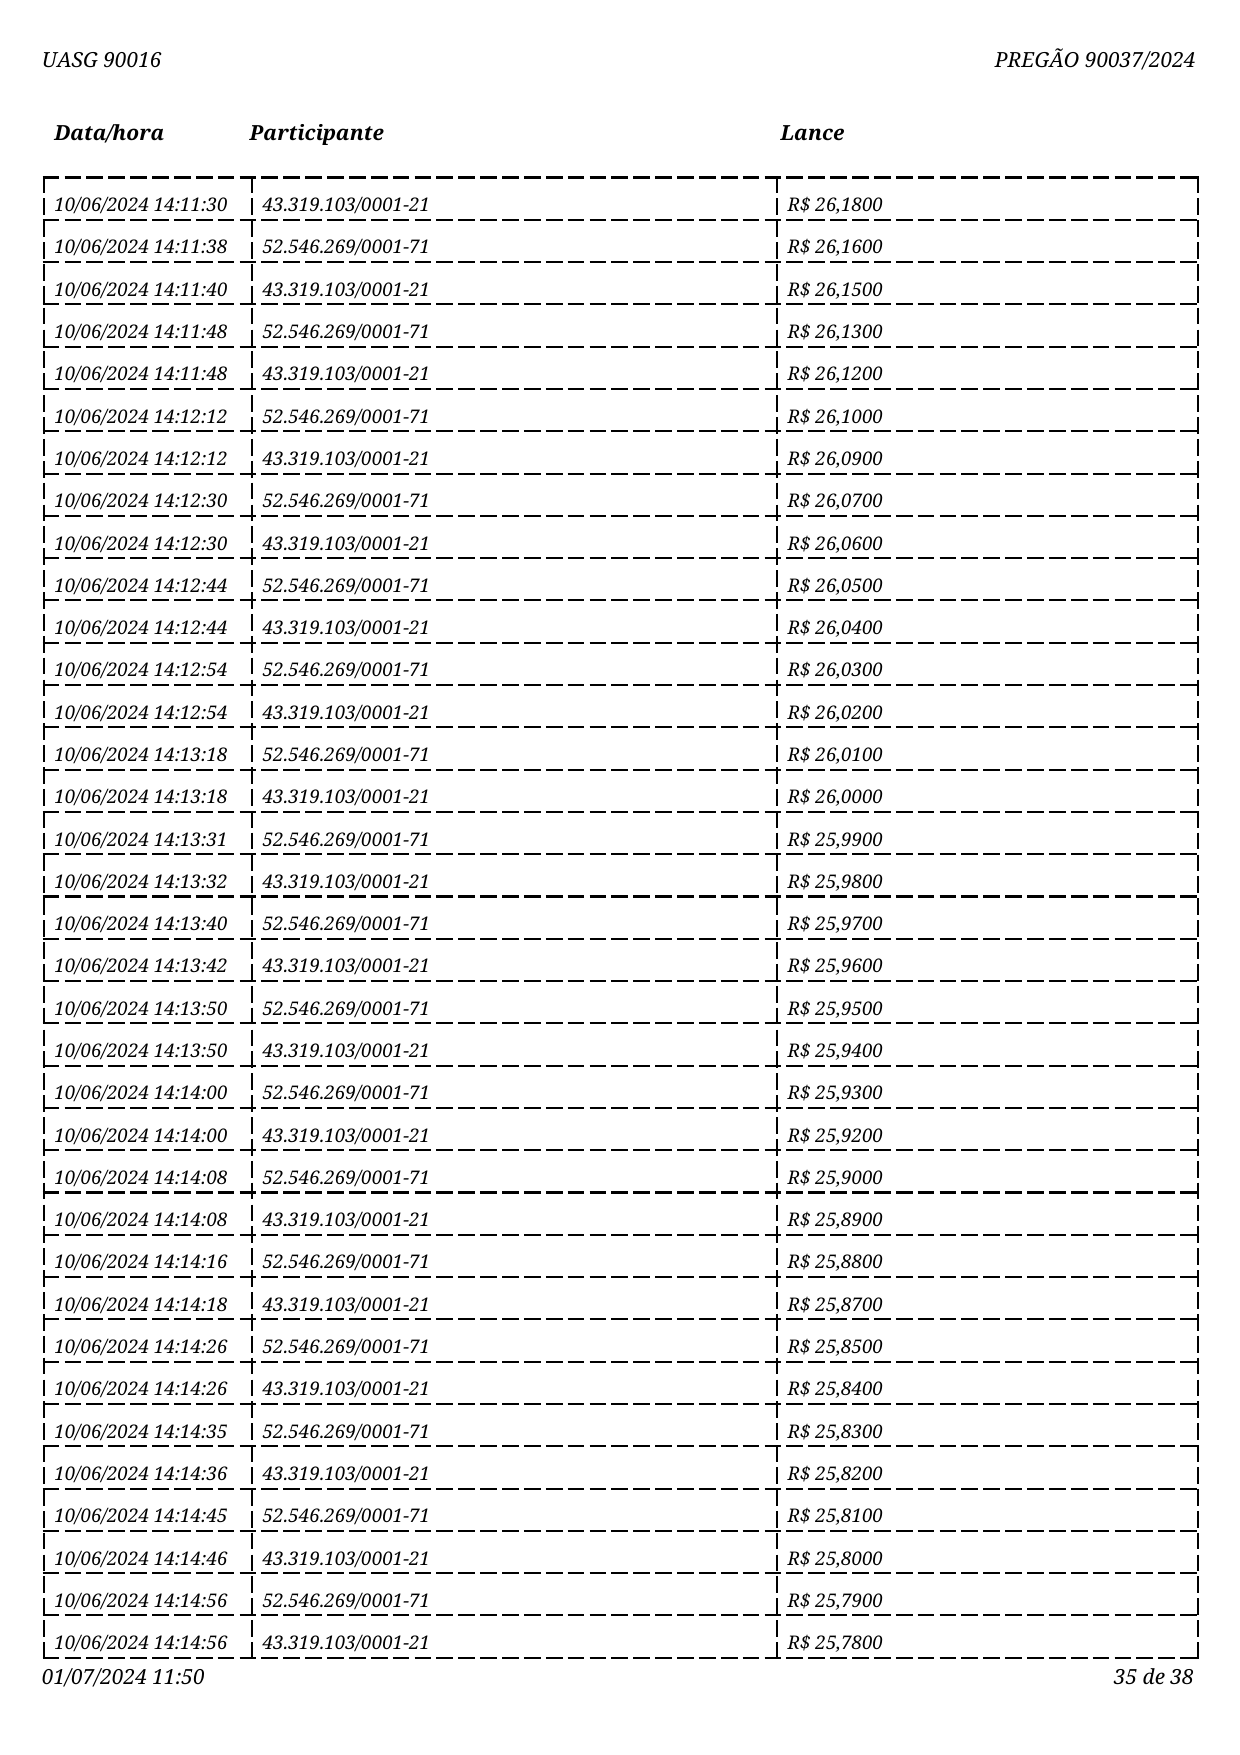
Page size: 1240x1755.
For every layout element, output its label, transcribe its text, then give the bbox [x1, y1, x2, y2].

table_cell 10/06/2024 14:14:16 [44, 1234, 252, 1276]
table_cell 10/06/2024 14:12:44 [44, 599, 252, 642]
table_cell R$ 25,7800 [777, 1614, 1198, 1657]
table_cell R$ 25,9600 [777, 938, 1198, 980]
table_cell 43.319.103/0001-21 [252, 684, 777, 726]
table_cell R$ 25,9500 [777, 980, 1198, 1022]
table_cell 43.319.103/0001-21 [252, 1614, 777, 1657]
table_cell R$ 25,8100 [777, 1488, 1198, 1530]
table_cell 52.546.269/0001-71 [252, 303, 777, 346]
table_cell 52.546.269/0001-71 [252, 895, 777, 938]
table_cell 10/06/2024 14:11:48 [44, 303, 252, 346]
table_cell R$ 25,8900 [777, 1191, 1198, 1234]
table_cell 10/06/2024 14:13:40 [44, 895, 252, 938]
table_cell 10/06/2024 14:12:30 [44, 515, 252, 557]
table_cell 52.546.269/0001-71 [252, 811, 777, 853]
table_cell 10/06/2024 14:14:08 [44, 1149, 252, 1191]
table_cell 43.319.103/0001-21 [252, 1361, 777, 1403]
table_cell R$ 26,0500 [777, 557, 1198, 599]
table_cell 52.546.269/0001-71 [252, 726, 777, 768]
table_cell 10/06/2024 14:11:38 [44, 219, 252, 261]
table_cell R$ 25,9400 [777, 1022, 1198, 1064]
table_cell 52.546.269/0001-71 [252, 557, 777, 599]
table_cell 10/06/2024 14:14:00 [44, 1107, 252, 1149]
table_cell 52.546.269/0001-71 [252, 1572, 777, 1614]
table_cell R$ 26,0400 [777, 599, 1198, 642]
table_cell 52.546.269/0001-71 [252, 1234, 777, 1276]
table_cell R$ 25,9200 [777, 1107, 1198, 1149]
table_cell 52.546.269/0001-71 [252, 980, 777, 1022]
table_cell R$ 26,0300 [777, 642, 1198, 684]
table_cell 43.319.103/0001-21 [252, 1276, 777, 1318]
table_cell R$ 25,9300 [777, 1065, 1198, 1107]
table_cell 52.546.269/0001-71 [252, 473, 777, 515]
table_cell 10/06/2024 14:13:18 [44, 769, 252, 811]
table_cell 43.319.103/0001-21 [252, 261, 777, 303]
table_cell 10/06/2024 14:12:54 [44, 684, 252, 726]
table_cell 10/06/2024 14:14:35 [44, 1403, 252, 1445]
table_cell 10/06/2024 14:12:30 [44, 473, 252, 515]
table_cell 43.319.103/0001-21 [252, 1107, 777, 1149]
table_cell 10/06/2024 14:13:50 [44, 1022, 252, 1064]
table_header 10/06/2024 14:11:30 [44, 176, 252, 219]
table_cell 10/06/2024 14:12:12 [44, 388, 252, 430]
table_cell 52.546.269/0001-71 [252, 219, 777, 261]
table_header 43.319.103/0001-21 [252, 176, 777, 219]
table_cell R$ 25,8700 [777, 1276, 1198, 1318]
table_cell 43.319.103/0001-21 [252, 1445, 777, 1487]
table_cell 52.546.269/0001-71 [252, 1488, 777, 1530]
table_cell R$ 25,8800 [777, 1234, 1198, 1276]
table_cell R$ 25,9900 [777, 811, 1198, 853]
table_cell 43.319.103/0001-21 [252, 769, 777, 811]
table_header R$ 26,1800 [777, 176, 1198, 219]
table_cell 10/06/2024 14:11:40 [44, 261, 252, 303]
table_cell R$ 26,0000 [777, 769, 1198, 811]
table_cell 43.319.103/0001-21 [252, 346, 777, 388]
table_cell 10/06/2024 14:14:26 [44, 1361, 252, 1403]
table_cell R$ 25,8500 [777, 1318, 1198, 1361]
table_cell 43.319.103/0001-21 [252, 1191, 777, 1234]
table_cell R$ 26,0900 [777, 430, 1198, 472]
table_cell 10/06/2024 14:14:36 [44, 1445, 252, 1487]
table_cell R$ 26,0700 [777, 473, 1198, 515]
table_cell R$ 25,9700 [777, 895, 1198, 938]
table_cell 52.546.269/0001-71 [252, 1318, 777, 1361]
table_cell 43.319.103/0001-21 [252, 1530, 777, 1572]
table_cell 10/06/2024 14:13:32 [44, 853, 252, 895]
table_cell 43.319.103/0001-21 [252, 515, 777, 557]
table_cell 10/06/2024 14:14:08 [44, 1191, 252, 1234]
table_cell R$ 25,7900 [777, 1572, 1198, 1614]
table_cell R$ 26,1000 [777, 388, 1198, 430]
table_cell 43.319.103/0001-21 [252, 430, 777, 472]
table_cell 10/06/2024 14:12:44 [44, 557, 252, 599]
table_cell R$ 25,9000 [777, 1149, 1198, 1191]
table_cell 43.319.103/0001-21 [252, 1022, 777, 1064]
table_cell 10/06/2024 14:13:50 [44, 980, 252, 1022]
table_cell 10/06/2024 14:14:26 [44, 1318, 252, 1361]
table_cell 10/06/2024 14:13:42 [44, 938, 252, 980]
table_cell R$ 26,1300 [777, 303, 1198, 346]
table_cell R$ 26,1500 [777, 261, 1198, 303]
table_cell R$ 25,9800 [777, 853, 1198, 895]
table_cell R$ 25,8200 [777, 1445, 1198, 1487]
table_cell 10/06/2024 14:14:56 [44, 1572, 252, 1614]
table_cell 52.546.269/0001-71 [252, 1403, 777, 1445]
table_cell 10/06/2024 14:13:31 [44, 811, 252, 853]
table_cell R$ 26,1600 [777, 219, 1198, 261]
table_cell 52.546.269/0001-71 [252, 388, 777, 430]
table_cell 52.546.269/0001-71 [252, 1065, 777, 1107]
table_cell 43.319.103/0001-21 [252, 938, 777, 980]
table_cell R$ 26,1200 [777, 346, 1198, 388]
table_cell R$ 25,8400 [777, 1361, 1198, 1403]
table_cell 10/06/2024 14:14:56 [44, 1614, 252, 1657]
table_cell 10/06/2024 14:14:18 [44, 1276, 252, 1318]
table_cell 10/06/2024 14:12:54 [44, 642, 252, 684]
table_cell 43.319.103/0001-21 [252, 599, 777, 642]
table_cell 52.546.269/0001-71 [252, 1149, 777, 1191]
table_cell R$ 26,0600 [777, 515, 1198, 557]
table_cell 43.319.103/0001-21 [252, 853, 777, 895]
table_cell 10/06/2024 14:13:18 [44, 726, 252, 768]
table_cell R$ 26,0100 [777, 726, 1198, 768]
table_cell R$ 26,0200 [777, 684, 1198, 726]
table_cell 52.546.269/0001-71 [252, 642, 777, 684]
table_cell 10/06/2024 14:14:00 [44, 1065, 252, 1107]
table_cell 10/06/2024 14:11:48 [44, 346, 252, 388]
table_cell R$ 25,8300 [777, 1403, 1198, 1445]
table_cell R$ 25,8000 [777, 1530, 1198, 1572]
table_cell 10/06/2024 14:14:46 [44, 1530, 252, 1572]
table_cell 10/06/2024 14:14:45 [44, 1488, 252, 1530]
table_cell 10/06/2024 14:12:12 [44, 430, 252, 472]
